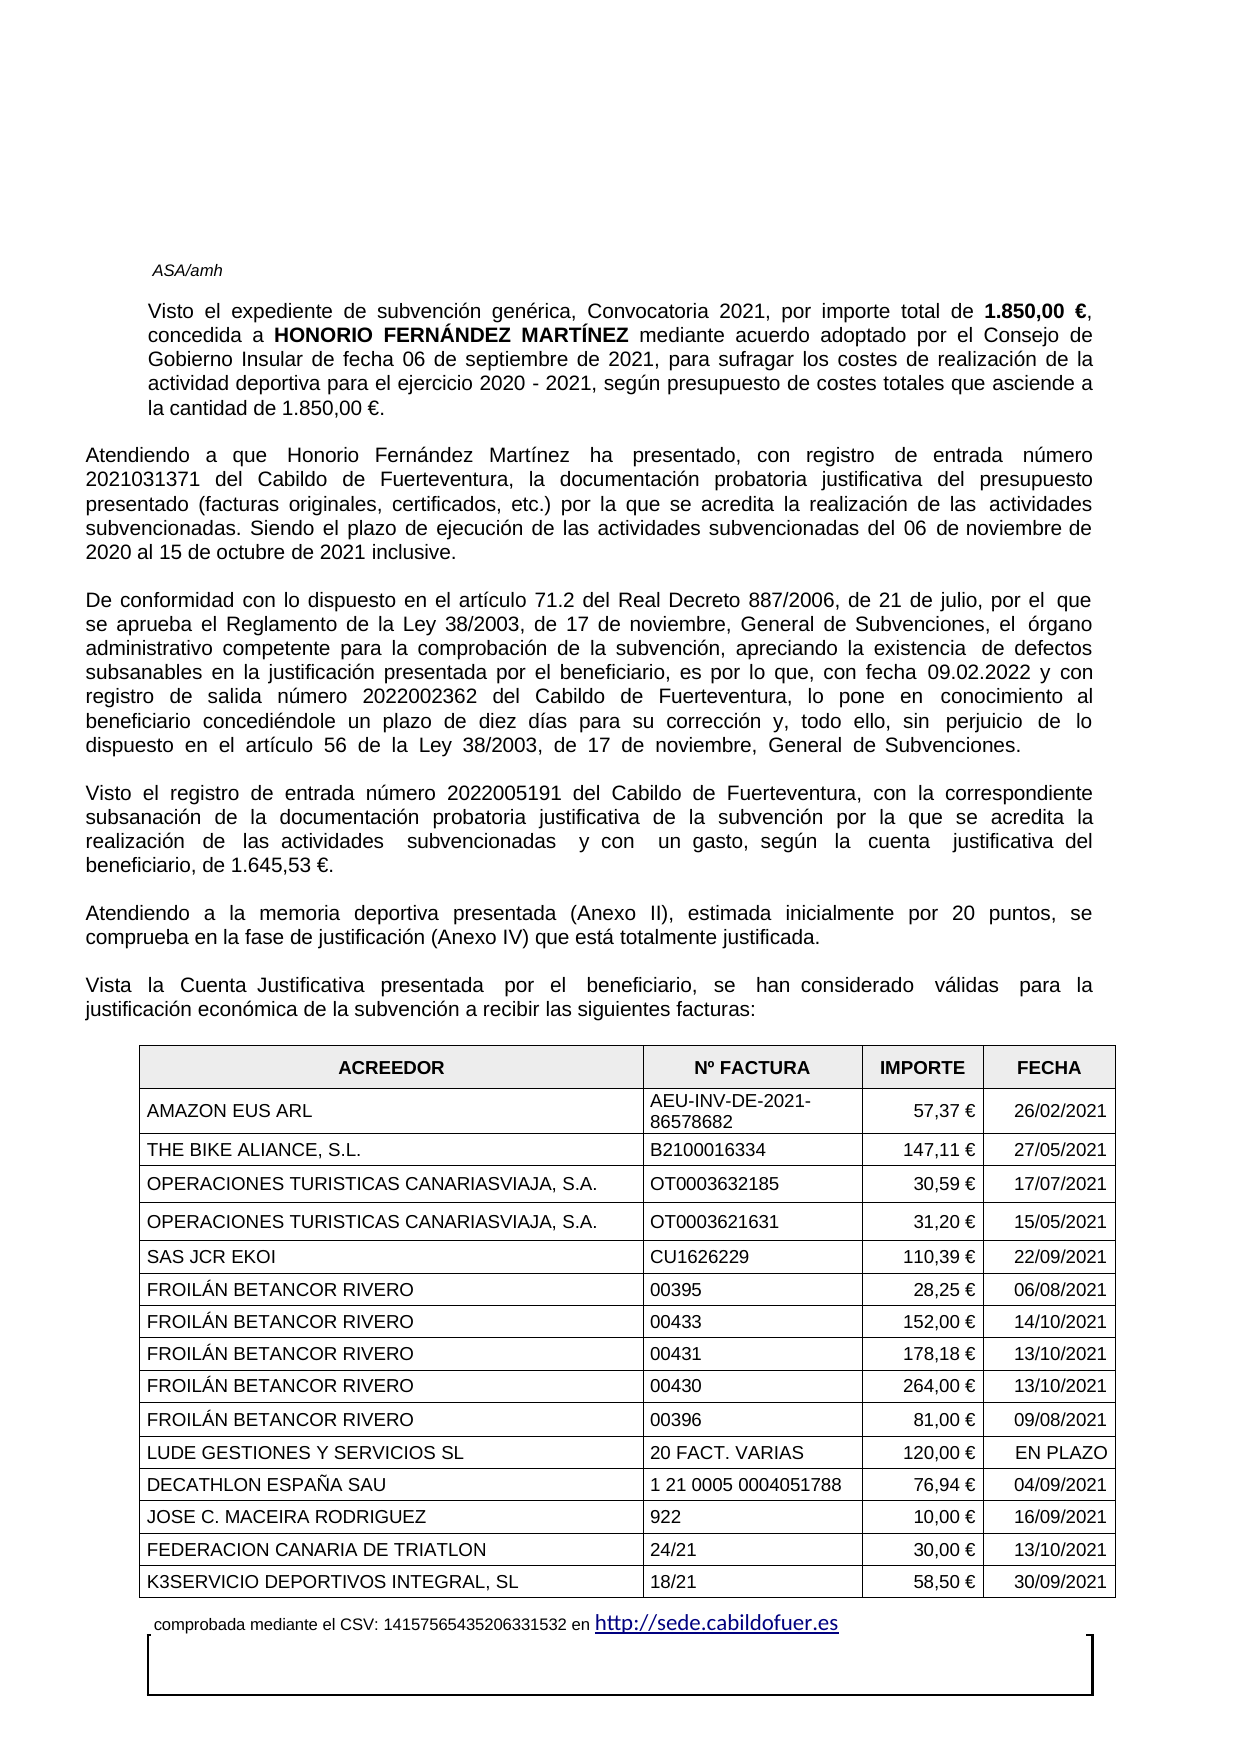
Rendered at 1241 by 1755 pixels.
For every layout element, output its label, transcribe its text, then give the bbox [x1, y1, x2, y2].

table_header FECHA [984, 1046, 1115, 1088]
table_cell 1 21 0005 0004051788 [644, 1469, 862, 1500]
table_header IMPORTE [863, 1046, 983, 1088]
table_cell THE BIKE ALIANCE, S.L. [140, 1134, 643, 1165]
text Visto el expediente de subvención genérica, Convocatoria 2021, por importe total de 1.850,00 €, concedida a HONORIO FERNÁNDEZ MARTÍNEZ mediante acuerdo adoptado por el Consejo de Gobierno Insular de fecha 06 de septiembre de 2021, para sufragar los costes de realización de la actividad deportiva para el ejercicio 2020 - 2021, según presupuesto de costes totales que asciende a la cantidad de 1.850,00 €. [148, 299, 1093, 419]
table_cell 17/07/2021 [984, 1166, 1115, 1202]
table_cell 178,18 € [863, 1338, 983, 1369]
table_cell 22/09/2021 [984, 1241, 1115, 1273]
table_cell FROILÁN BETANCOR RIVERO [140, 1306, 643, 1337]
table_cell FROILÁN BETANCOR RIVERO [140, 1338, 643, 1369]
table_cell 27/05/2021 [984, 1134, 1115, 1165]
table_cell 30/09/2021 [984, 1566, 1115, 1597]
table_cell 81,00 € [863, 1403, 983, 1436]
table_cell OT0003632185 [644, 1166, 862, 1202]
table_cell 10,00 € [863, 1501, 983, 1532]
table_cell 00431 [644, 1338, 862, 1369]
table_cell 26/02/2021 [984, 1089, 1115, 1132]
table_cell CU1626229 [644, 1241, 862, 1273]
text Atendiendo a la memoria deportiva presentada (Anexo II), estimada inicialmente por 20 puntos, se comprueba en la fase de justificación (Anexo IV) que está totalmente justificada. [85, 901, 1093, 949]
table_cell DECATHLON ESPAÑA SAU [140, 1469, 643, 1500]
text De conformidad con lo dispuesto en el artículo 71.2 del Real Decreto 887/2006, de 21 de julio, por el que se aprueba el Reglamento de la Ley 38/2003, de 17 de noviembre, General de Subvenciones, el órgano administrativo competente para la comprobación de la subvención, apreciando la existencia de defectos subsanables en la justificación presentada por el beneficiario, es por lo que, con fecha 09.02.2022 y con registro de salida número 2022002362 del Cabildo de Fuerteventura, lo pone en conocimiento al beneficiario concediéndole un plazo de diez días para su corrección y, todo ello, sin perjuicio de lo dispuesto en el artículo 56 de la Ley 38/2003, de 17 de noviembre, General de Subvenciones. [85, 588, 1093, 757]
table_cell EN PLAZO [984, 1437, 1115, 1468]
table_cell 13/10/2021 [984, 1338, 1115, 1369]
table_cell OT0003621631 [644, 1203, 862, 1240]
table_cell 264,00 € [863, 1371, 983, 1402]
table_cell 18/21 [644, 1566, 862, 1597]
table_header Nº FACTURA [644, 1046, 862, 1088]
table_cell 09/08/2021 [984, 1403, 1115, 1436]
table_cell FROILÁN BETANCOR RIVERO [140, 1371, 643, 1402]
table_cell 00395 [644, 1274, 862, 1305]
table_cell 16/09/2021 [984, 1501, 1115, 1532]
table_cell 00396 [644, 1403, 862, 1436]
table_cell K3SERVICIO DEPORTIVOS INTEGRAL, SL [140, 1566, 643, 1597]
table_cell 30,00 € [863, 1534, 983, 1565]
table_cell OPERACIONES TURISTICAS CANARIASVIAJA, S.A. [140, 1203, 643, 1240]
table_cell 110,39 € [863, 1241, 983, 1273]
text Atendiendo a que Honorio Fernández Martínez ha presentado, con registro de entrada número 2021031371 del Cabildo de Fuerteventura, la documentación probatoria justificativa del presupuesto presentado (facturas originales, certificados, etc.) por la que se acredita la realización de las actividades subvencionadas. Siendo el plazo de ejecución de las actividades subvencionadas del 06 de noviembre de 2020 al 15 de octubre de 2021 inclusive. [85, 443, 1093, 564]
table_cell 58,50 € [863, 1566, 983, 1597]
table_cell 04/09/2021 [984, 1469, 1115, 1500]
table_cell FROILÁN BETANCOR RIVERO [140, 1274, 643, 1305]
table_cell 00430 [644, 1371, 862, 1402]
text Visto el registro de entrada número 2022005191 del Cabildo de Fuerteventura, con la correspondiente subsanación de la documentación probatoria justificativa de la subvención por la que se acredita la realización de las actividades subvencionadas y con un gasto, según la cuenta justificativa del beneficiario, de 1.645,53 €. [85, 781, 1093, 877]
table_cell 24/21 [644, 1534, 862, 1565]
table_cell 120,00 € [863, 1437, 983, 1468]
table_cell 30,59 € [863, 1166, 983, 1202]
table_cell 06/08/2021 [984, 1274, 1115, 1305]
table_cell JOSE C. MACEIRA RODRIGUEZ [140, 1501, 643, 1532]
text Vista la Cuenta Justificativa presentada por el beneficiario, se han considerado válidas para la justificación económica de la subvención a recibir las siguientes facturas: [85, 973, 1093, 1021]
table_header ACREEDOR [140, 1046, 643, 1088]
table_cell 57,37 € [863, 1089, 983, 1132]
table_cell 31,20 € [863, 1203, 983, 1240]
table_cell 15/05/2021 [984, 1203, 1115, 1240]
table_cell FROILÁN BETANCOR RIVERO [140, 1403, 643, 1436]
table_cell 13/10/2021 [984, 1371, 1115, 1402]
text ASA/amh [152, 260, 1128, 279]
table_cell 922 [644, 1501, 862, 1532]
table_cell FEDERACION CANARIA DE TRIATLON [140, 1534, 643, 1565]
table_cell LUDE GESTIONES Y SERVICIOS SL [140, 1437, 643, 1468]
table_cell AEU-INV-DE-2021- 86578682 [644, 1089, 862, 1132]
table_cell SAS JCR EKOI [140, 1241, 643, 1273]
table_cell 13/10/2021 [984, 1534, 1115, 1565]
table_cell 28,25 € [863, 1274, 983, 1305]
table_cell OPERACIONES TURISTICAS CANARIASVIAJA, S.A. [140, 1166, 643, 1202]
table_cell B2100016334 [644, 1134, 862, 1165]
table_cell AMAZON EUS ARL [140, 1089, 643, 1132]
table_cell 00433 [644, 1306, 862, 1337]
table_cell 20 FACT. VARIAS [644, 1437, 862, 1468]
table_cell 147,11 € [863, 1134, 983, 1165]
table_cell 14/10/2021 [984, 1306, 1115, 1337]
table_cell 76,94 € [863, 1469, 983, 1500]
table_cell 152,00 € [863, 1306, 983, 1337]
